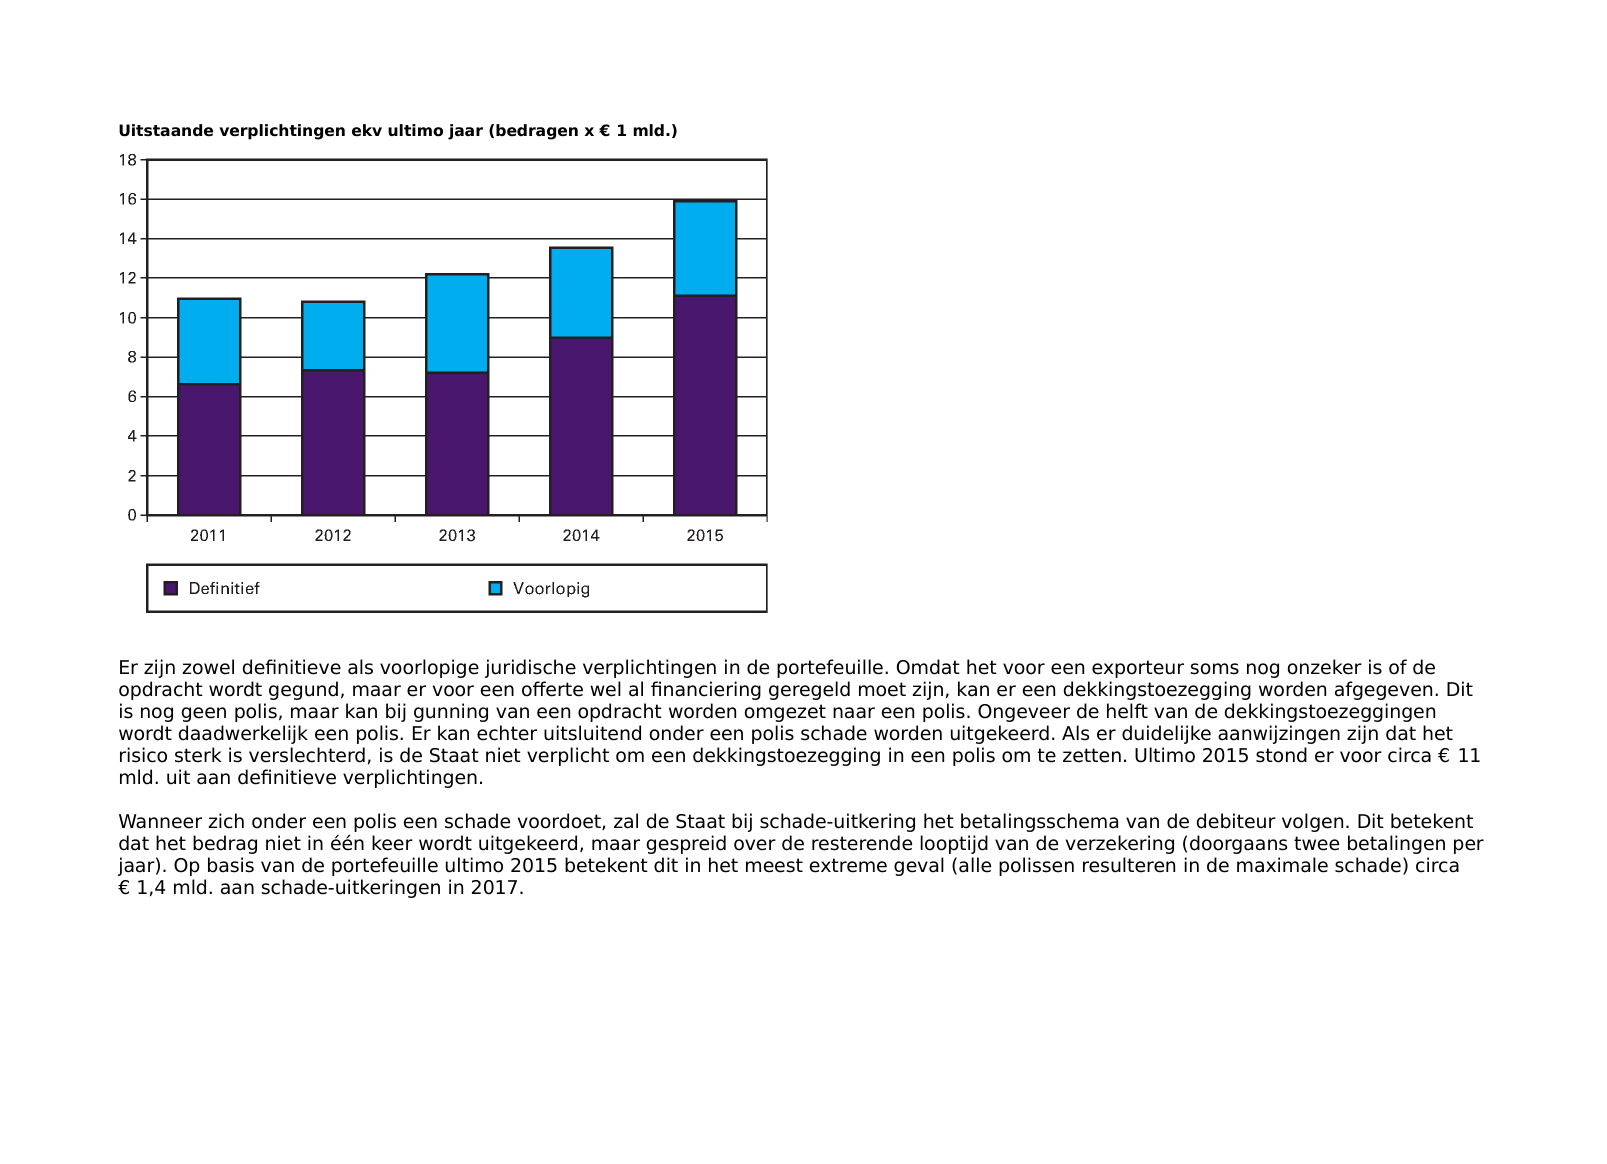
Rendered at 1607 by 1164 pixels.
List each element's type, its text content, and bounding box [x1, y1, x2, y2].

text Er zijn zowel definitieve als voorlopige juridische verplichtingen in de portefeuille. Omdat het voor een exporteur soms nog onzeker is of de opdracht wordt gegund, maar er voor een offerte wel al financiering geregeld moet zijn, kan er een dekkingstoezegging worden afgegeven. Dit is nog geen polis, maar kan bij gunning van een opdracht worden omgezet naar een polis. Ongeveer de helft van de dekkingstoezeggingen wordt daadwerkelijk een polis. Er kan echter uitsluitend onder een polis schade worden uitgekeerd. Als er duidelijke aanwijzingen zijn dat het risico sterk is verslechterd, is de Staat niet verplicht om een dekkingstoezegging in een polis om te zetten. Ultimo 2015 stond er voor circa € 11 mld. uit aan definitieve verplichtingen. [118, 657, 1488, 788]
text Uitstaande verplichtingen ekv ultimo jaar (bedragen x € 1 mld.) [118, 122, 768, 140]
text Wanneer zich onder een polis een schade voordoet, zal de Staat bij schade-uitkering het betalingsschema van de debiteur volgen. Dit betekent dat het bedrag niet in één keer wordt uitgekeerd, maar gespreid over de resterende looptijd van de verzekering (doorgaans twee betalingen per jaar). Op basis van de portefeuille ultimo 2015 betekent dit in het meest extreme geval (alle polissen resulteren in de maximale schade) circa € 1,4 mld. aan schade-uitkeringen in 2017. [118, 811, 1488, 899]
picture [118, 151, 768, 613]
